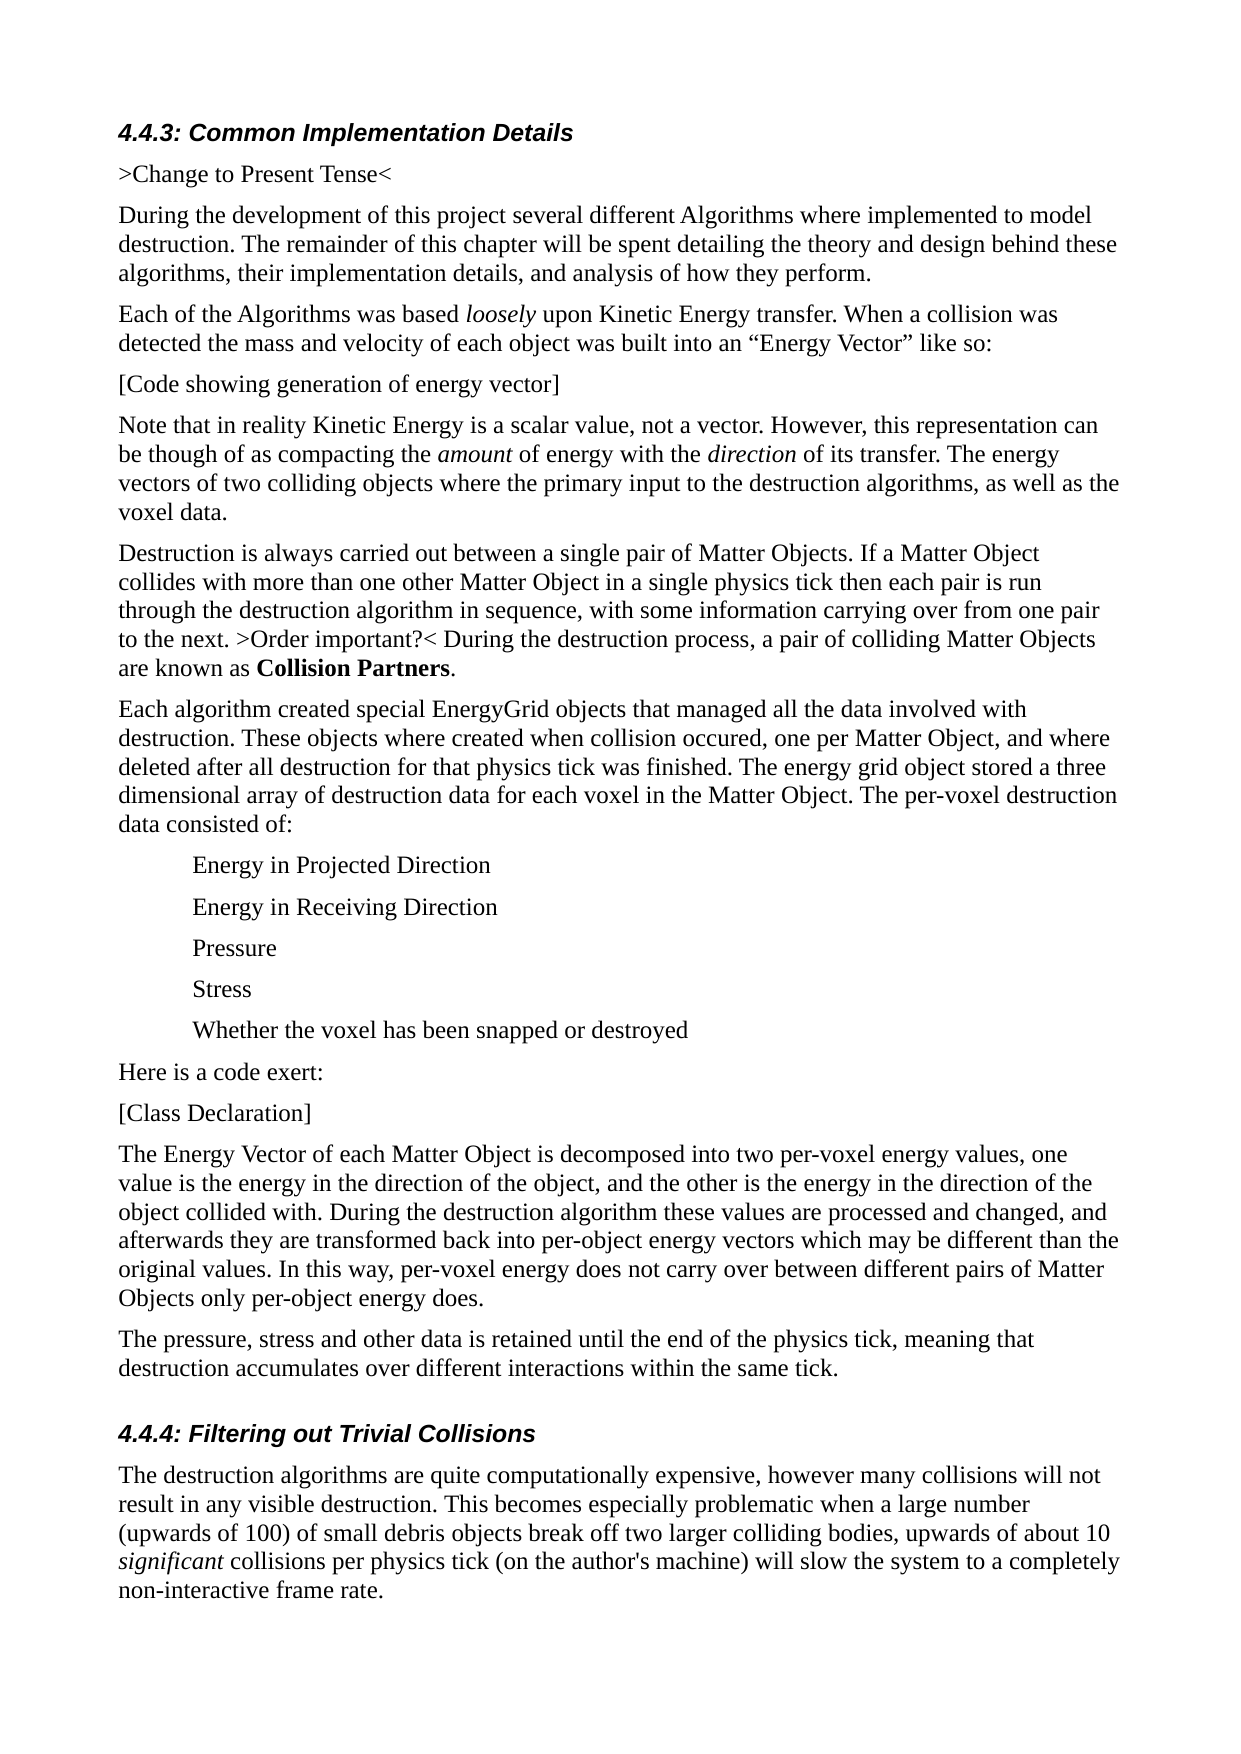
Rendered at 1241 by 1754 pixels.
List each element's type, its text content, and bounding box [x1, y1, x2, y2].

subtitle 4.4.3: Common Implementation Details [118, 118, 1122, 147]
text Energy in Projected Direction [118, 850, 1122, 879]
text [Class Declaration] [118, 1098, 1122, 1127]
text Note that in reality Kinetic Energy is a scalar value, not a vector. However, this representation can be though of as compacting the amount of energy with the direction of its transfer. The energy vectors of two colliding objects where the primary input to the destruction algorithms, as well as the voxel data. [118, 410, 1122, 525]
text [Code showing generation of energy vector] [118, 369, 1122, 398]
text Pressure [118, 933, 1122, 962]
text During the development of this project several different Algorithms where implemented to model destruction. The remainder of this chapter will be spent detailing the theory and design behind these algorithms, their implementation details, and analysis of how they perform. [118, 200, 1122, 287]
text The pressure, stress and other data is retained until the end of the physics tick, meaning that destruction accumulates over different interactions within the same tick. [118, 1324, 1122, 1382]
text >Change to Present Tense< [118, 159, 1122, 188]
text Energy in Receiving Direction [118, 892, 1122, 920]
text Destruction is always carried out between a single pair of Matter Objects. If a Matter Object collides with more than one other Matter Object in a single physics tick then each pair is run through the destruction algorithm in sequence, with some information carrying over from one pair to the next. >Order important?< During the destruction process, a pair of colliding Matter Objects are known as Collision Partners. [118, 538, 1122, 682]
text The Energy Vector of each Matter Object is decomposed into two per-voxel energy values, one value is the energy in the direction of the object, and the other is the energy in the direction of the object collided with. During the destruction algorithm these values are processed and changed, and afterwards they are transformed back into per-object energy vectors which may be different than the original values. In this way, per-voxel energy does not carry over between different pairs of Matter Objects only per-object energy does. [118, 1139, 1122, 1312]
text Each of the Algorithms was based loosely upon Kinetic Energy transfer. When a collision was detected the mass and velocity of each object was built into an “Energy Vector” like so: [118, 299, 1122, 357]
text Each algorithm created special EnergyGrid objects that managed all the data involved with destruction. These objects where created when collision occured, one per Matter Object, and where deleted after all destruction for that physics tick was finished. The energy grid object stored a three dimensional array of destruction data for each voxel in the Matter Object. The per-voxel destruction data consisted of: [118, 694, 1122, 838]
text Here is a code exert: [118, 1057, 1122, 1085]
text Whether the voxel has been snapped or destroyed [118, 1015, 1122, 1044]
text Stress [118, 974, 1122, 1003]
text The destruction algorithms are quite computationally expensive, however many collisions will not result in any visible destruction. This becomes especially problematic when a large number (upwards of 100) of small debris objects break off two larger colliding bodies, upwards of about 10 significant collisions per physics tick (on the author's machine) will slow the system to a completely non-interactive frame rate. [118, 1460, 1122, 1604]
subtitle 4.4.4: Filtering out Trivial Collisions [118, 1419, 1122, 1448]
